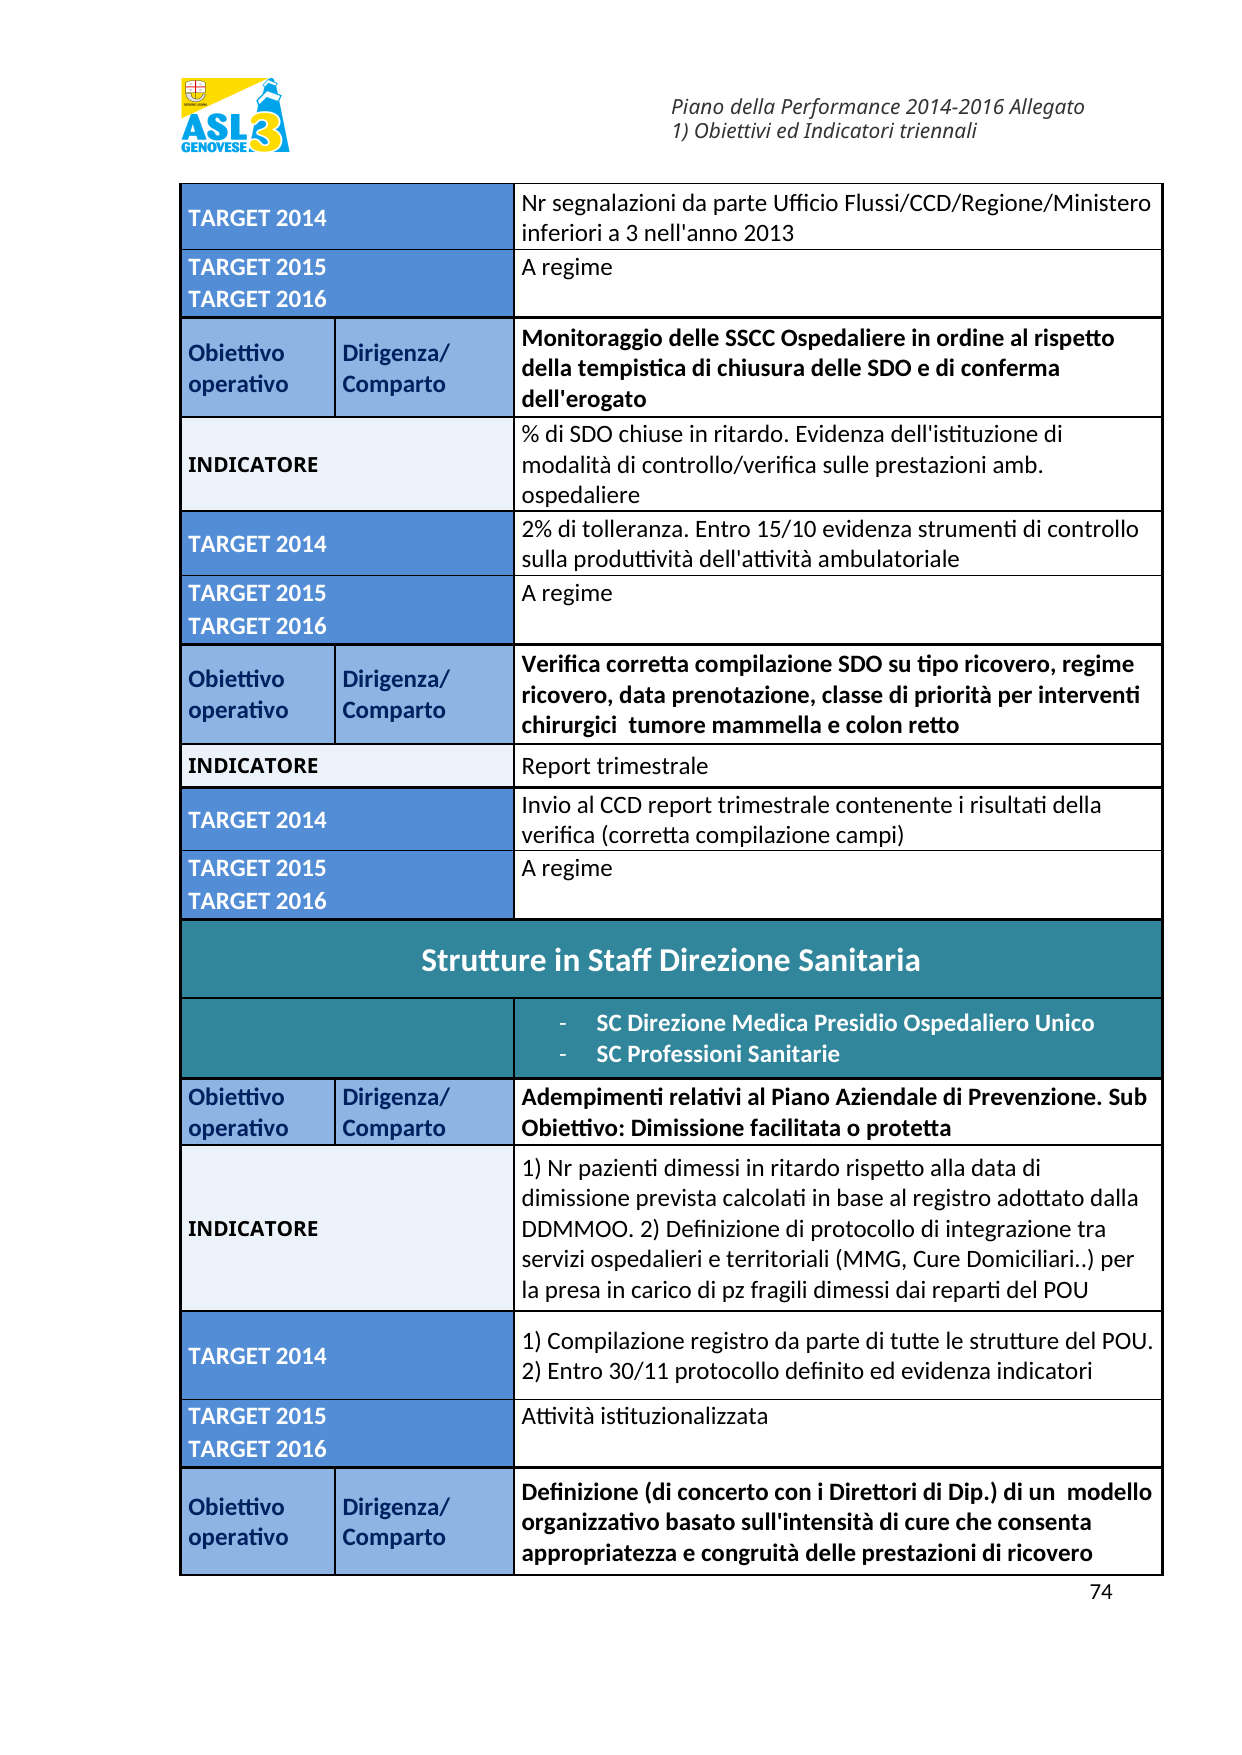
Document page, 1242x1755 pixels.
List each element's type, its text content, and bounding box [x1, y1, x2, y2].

table_cell TARGET 2014 [182, 1312, 335, 1399]
table_cell [335, 883, 513, 918]
table_cell [335, 282, 513, 316]
table_cell Dirigenza/ Comparto [336, 319, 513, 416]
table_cell INDICATORE [182, 1146, 513, 1310]
table_cell SC Direzione Medica Presidio Ospedaliero Unico SC Professioni Sanitarie [515, 999, 1161, 1077]
table_cell [335, 250, 513, 282]
table_cell TARGET 2016 [182, 608, 335, 643]
table_cell [515, 1432, 1161, 1466]
table_cell Obiettivo operativo [182, 646, 334, 743]
table_cell 1) Nr pazienti dimessi in ritardo rispetto alla data di dimissione prevista calcolati in base al registro adottato dalla DDMMOO. 2) Definizione di protocollo di integrazione tra servizi ospedalieri e territoriali (MMG, Cure Domiciliari..) per la presa in carico di pz fragili dimessi dai reparti del POU [515, 1146, 1161, 1310]
table_cell Obiettivo operativo [182, 1469, 334, 1574]
table_cell Monitoraggio delle SSCC Ospedaliere in ordine al rispetto della tempistica di chiusura delle SDO e di conferma dell'erogato [515, 319, 1161, 416]
table_cell TARGET 2014 [182, 184, 335, 249]
table_cell TARGET 2015 [182, 250, 335, 282]
table_cell [335, 1312, 513, 1399]
table_cell Dirigenza/ Comparto [336, 1080, 513, 1144]
table_cell [335, 1432, 513, 1466]
table_cell [335, 512, 513, 575]
table_cell 2% di tolleranza. Entro 15/10 evidenza strumenti di controllo sulla produttività dell'attività ambulatoriale [515, 512, 1161, 575]
table_cell A regime [515, 851, 1161, 883]
table_cell Dirigenza/ Comparto [336, 1469, 513, 1574]
table_cell TARGET 2014 [182, 789, 335, 850]
table_cell [515, 883, 1161, 918]
table_cell Definizione (di concerto con i Direttori di Dip.) di un modello organizzativo basato sull'intensità di cure che consenta appropriatezza e congruità delle prestazioni di ricovero [515, 1469, 1161, 1574]
table_cell [515, 608, 1161, 643]
table_cell TARGET 2015 [182, 576, 335, 608]
table_cell TARGET 2015 [182, 851, 335, 883]
table_cell [335, 184, 513, 249]
table_cell TARGET 2015 [182, 1400, 335, 1432]
table_cell Attività istituzionalizzata [515, 1400, 1161, 1432]
table_cell Nr segnalazioni da parte Ufficio Flussi/CCD/Regione/Ministero inferiori a 3 nell'anno 2013 [515, 184, 1161, 249]
table_cell [335, 789, 513, 850]
table_cell Invio al CCD report trimestrale contenente i risultati della verifica (corretta compilazione campi) [515, 789, 1161, 850]
table_cell [335, 999, 513, 1077]
table_cell A regime [515, 250, 1161, 282]
table_cell [335, 608, 513, 643]
table_cell INDICATORE [182, 745, 513, 786]
table_cell TARGET 2016 [182, 883, 335, 918]
table_cell TARGET 2016 [182, 1432, 335, 1466]
table_cell Dirigenza/ Comparto [336, 646, 513, 743]
table_cell [182, 999, 335, 1077]
table_cell Obiettivo operativo [182, 319, 334, 416]
table_cell % di SDO chiuse in ritardo. Evidenza dell'istituzione di modalità di controllo/verifica sulle prestazioni amb. ospedaliere [515, 418, 1161, 510]
table_cell [335, 851, 513, 883]
table_cell Strutture in Staff Direzione Sanitaria [182, 921, 1161, 997]
table_cell 1) Compilazione registro da parte di tutte le strutture del POU. 2) Entro 30/11 protocollo definito ed evidenza indicatori [515, 1312, 1161, 1399]
table_cell [515, 282, 1161, 316]
table_cell INDICATORE [182, 418, 513, 510]
table_cell A regime [515, 576, 1161, 608]
table_cell Report trimestrale [515, 745, 1161, 786]
table_cell TARGET 2016 [182, 282, 335, 316]
table_cell Obiettivo operativo [182, 1080, 334, 1144]
table_cell Verifica corretta compilazione SDO su tipo ricovero, regime ricovero, data prenotazione, classe di priorità per interventi chirurgici tumore mammella e colon retto [515, 646, 1161, 743]
table_cell TARGET 2014 [182, 512, 335, 575]
table_cell [335, 576, 513, 608]
table_cell [335, 1400, 513, 1432]
table_cell Adempimenti relativi al Piano Aziendale di Prevenzione. Sub Obiettivo: Dimissione facilitata o protetta [515, 1080, 1161, 1144]
